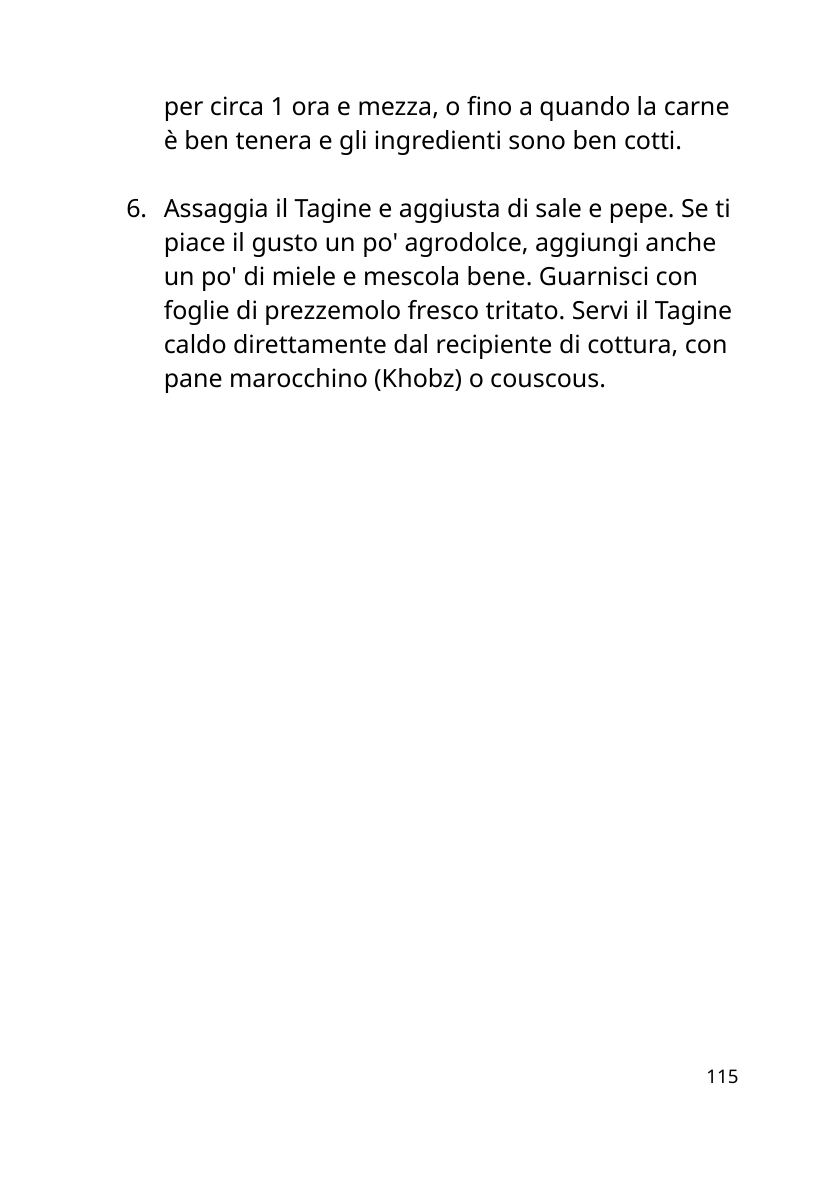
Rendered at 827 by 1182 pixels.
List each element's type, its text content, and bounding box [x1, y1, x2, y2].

list per circa 1 ora e mezza, o fino a quando la carne è ben tenera e gli ingredienti sono ben cotti. [126, 88, 738, 157]
list Assaggia il Tagine e aggiusta di sale e pepe. Se ti piace il gusto un po' agrodolce, aggiungi anche un po' di miele e mescola bene. Guarnisci con foglie di prezzemolo fresco tritato. Servi il Tagine caldo direttamente dal recipiente di cottura, con pane marocchino (Khobz) o couscous. [126, 191, 738, 395]
